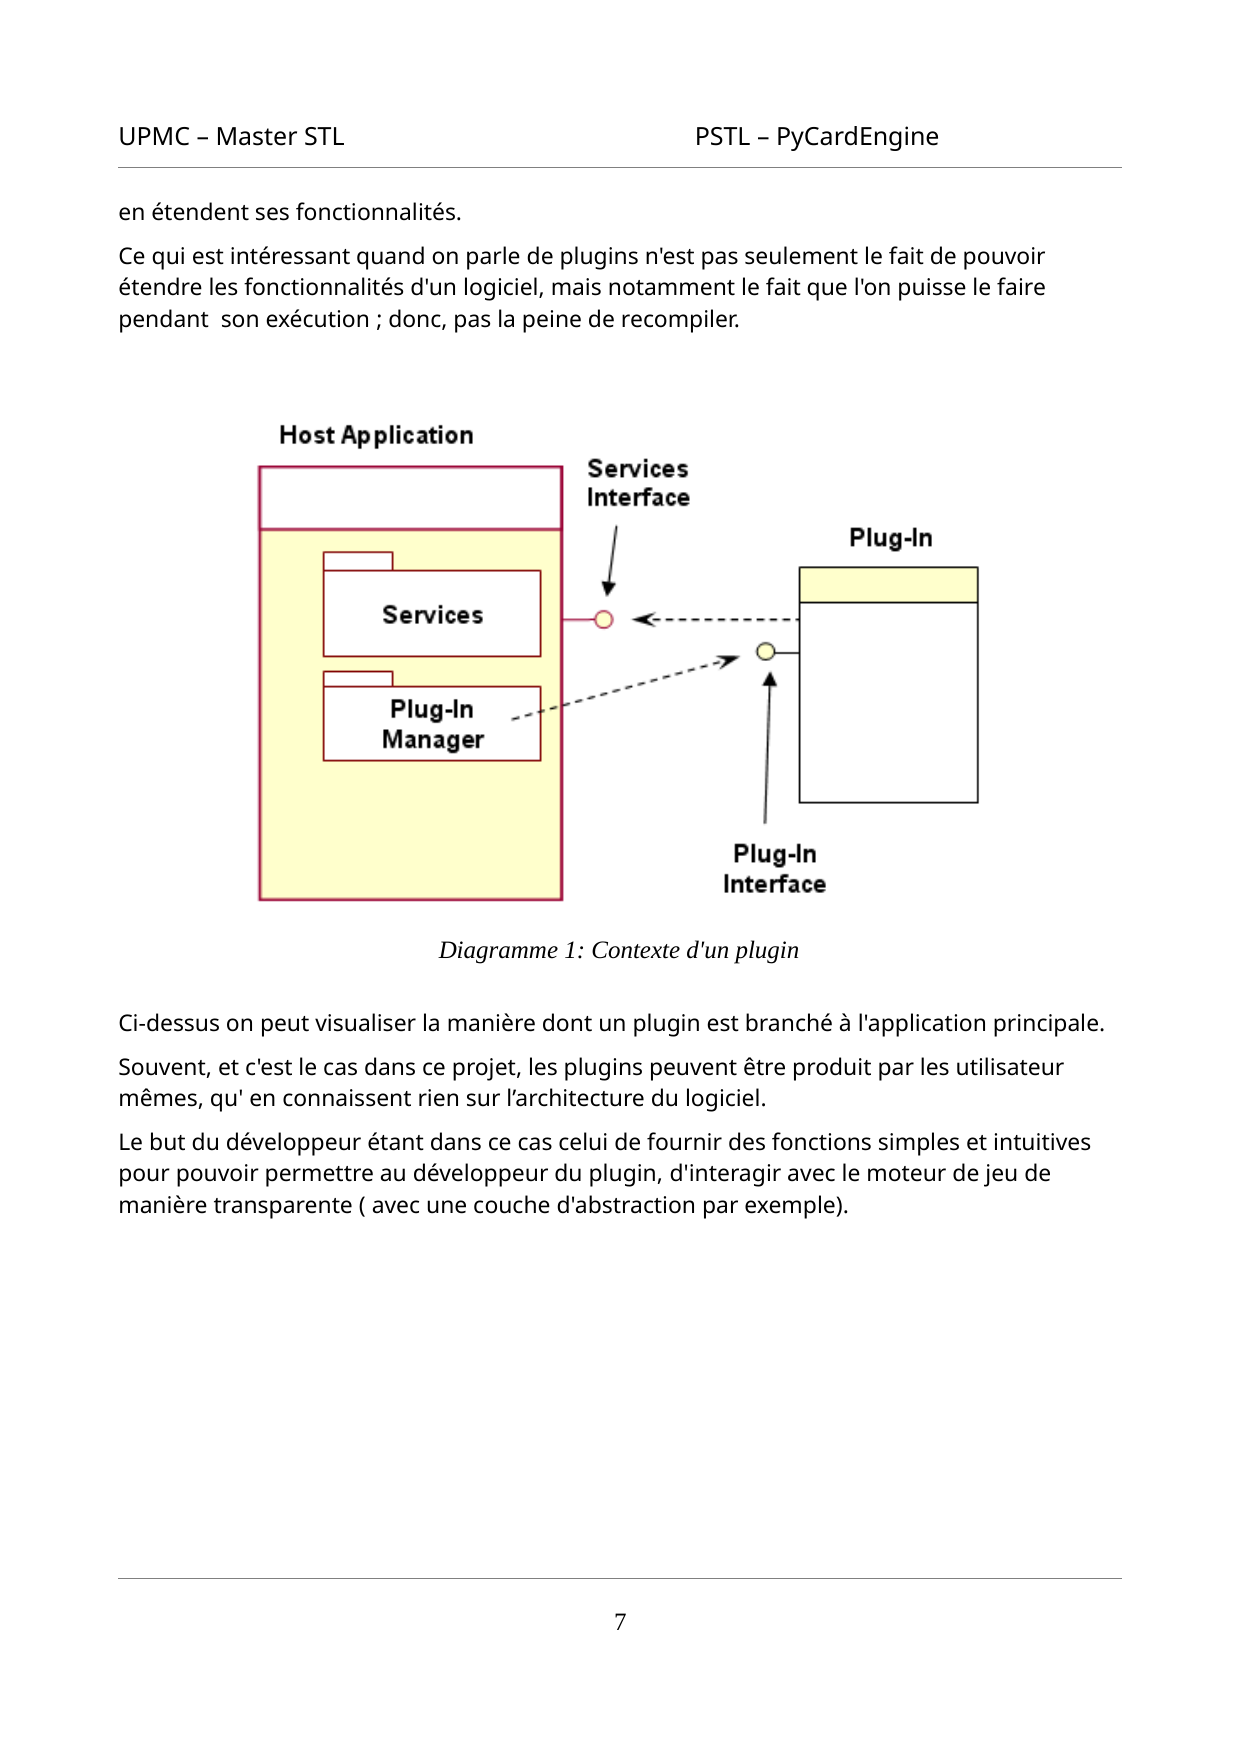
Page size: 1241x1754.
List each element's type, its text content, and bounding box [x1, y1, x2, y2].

text Ce qui est intéressant quand on parle de plugins n'est pas seulement le fait de pouvoir étendre les fonctionnalités d'un logiciel, mais notamment le fait que l'on puisse le faire pendant son exécution ; donc, pas la peine de recompiler. [118, 240, 1122, 334]
text Le but du développeur étant dans ce cas celui de fournir des fonctions simples et intuitives pour pouvoir permettre au développeur du plugin, d'interagir avec le moteur de jeu de manière transparente ( avec une couche d'abstraction par exemple). [118, 1126, 1122, 1220]
picture [229, 402, 1011, 935]
text Diagramme 1: Contexte d'un plugin [230, 935, 1010, 963]
text en étendent ses fonctionnalités. [118, 196, 1122, 228]
text Ci-dessus on peut visualiser la manière dont un plugin est branché à l'application principale. [118, 1007, 1122, 1038]
text Souvent, et c'est le cas dans ce projet, les plugins peuvent être produit par les utilisateur mêmes, qu' en connaissent rien sur l’architecture du logiciel. [118, 1051, 1122, 1113]
